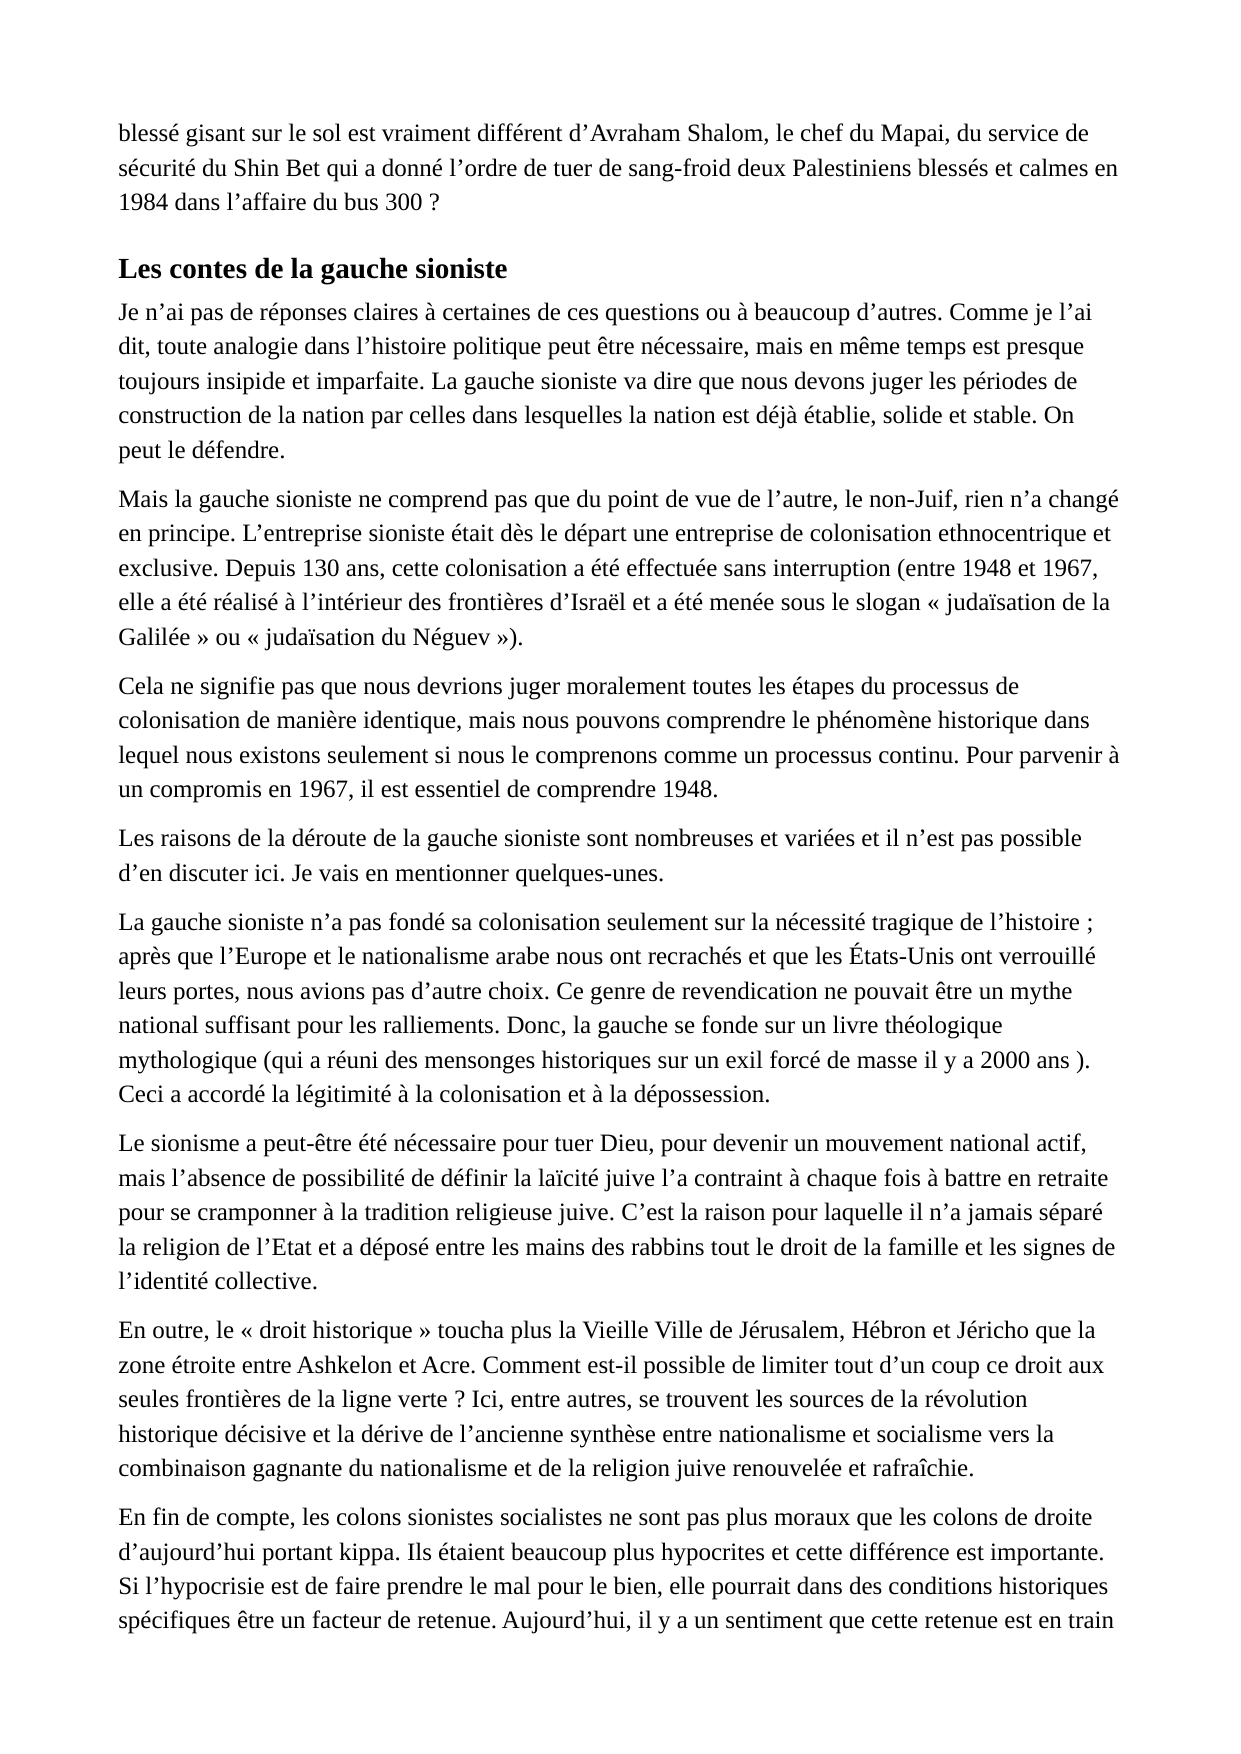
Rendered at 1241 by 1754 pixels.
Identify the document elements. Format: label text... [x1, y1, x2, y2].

text Mais la gauche sioniste ne comprend pas que du point de vue de l’autre, le non-Juif, rien n’a changé en principe. L’entreprise sioniste était dès le départ une entreprise de colonisation ethnocentrique et exclusive. Depuis 130 ans, cette colonisation a été effectuée sans interruption (entre 1948 et 1967, elle a été réalisé à l’intérieur des frontières d’Israël et a été menée sous le slogan « judaïsation de la Galilée » ou « judaïsation du Néguev »). [118, 484, 1122, 650]
text En fin de compte, les colons sionistes socialistes ne sont pas plus moraux que les colons de droite d’aujourd’hui portant kippa. Ils étaient beaucoup plus hypocrites et cette différence est importante. Si l’hypocrisie est de faire prendre le mal pour le bien, elle pourrait dans des conditions historiques spécifiques être un facteur de retenue. Aujourd’hui, il y a un sentiment que cette retenue est en train [118, 1502, 1122, 1634]
text Les raisons de la déroute de la gauche sioniste sont nombreuses et variées et il n’est pas possible d’en discuter ici. Je vais en mentionner quelques-unes. [118, 823, 1122, 886]
text Le sionisme a peut-être été nécessaire pour tuer Dieu, pour devenir un mouvement national actif, mais l’absence de possibilité de définir la laïcité juive l’a contraint à chaque fois à battre en retraite pour se cramponner à la tradition religieuse juive. C’est la raison pour laquelle il n’a jamais séparé la religion de l’Etat et a déposé entre les mains des rabbins tout le droit de la famille et les signes de l’identité collective. [118, 1128, 1122, 1295]
text Cela ne signifie pas que nous devrions juger moralement toutes les étapes du processus de colonisation de manière identique, mais nous pouvons comprendre le phénomène historique dans lequel nous existons seulement si nous le comprenons comme un processus continu. Pour parvenir à un compromis en 1967, il est essentiel de comprendre 1948. [118, 671, 1122, 803]
text Je n’ai pas de réponses claires à certaines de ces questions ou à beaucoup d’autres. Comme je l’ai dit, toute analogie dans l’histoire politique peut être nécessaire, mais en même temps est presque toujours insipide et imparfaite. La gauche sioniste va dire que nous devons juger les périodes de construction de la nation par celles dans lesquelles la nation est déjà établie, solide et stable. On peut le défendre. [118, 297, 1122, 463]
subtitle Les contes de la gauche sioniste [118, 251, 1122, 284]
text blessé gisant sur le sol est vraiment différent d’Avraham Shalom, le chef du Mapai, du service de sécurité du Shin Bet qui a donné l’ordre de tuer de sang-froid deux Palestiniens blessés et calmes en 1984 dans l’affaire du bus 300 ? [118, 118, 1122, 216]
text En outre, le « droit historique » toucha plus la Vieille Ville de Jérusalem, Hébron et Jéricho que la zone étroite entre Ashkelon et Acre. Comment est-il possible de limiter tout d’un coup ce droit aux seules frontières de la ligne verte ? Ici, entre autres, se trouvent les sources de la révolution historique décisive et la dérive de l’ancienne synthèse entre nationalisme et socialisme vers la combinaison gagnante du nationalisme et de la religion juive renouvelée et rafraîchie. [118, 1315, 1122, 1482]
text La gauche sioniste n’a pas fondé sa colonisation seulement sur la nécessité tragique de l’histoire ; après que l’Europe et le nationalisme arabe nous ont recrachés et que les États-Unis ont verrouillé leurs portes, nous avions pas d’autre choix. Ce genre de revendication ne pouvait être un mythe national suffisant pour les ralliements. Donc, la gauche se fonde sur un livre théologique mythologique (qui a réuni des mensonges historiques sur un exil forcé de masse il y a 2000 ans ). Ceci a accordé la légitimité à la colonisation et à la dépossession. [118, 907, 1122, 1108]
